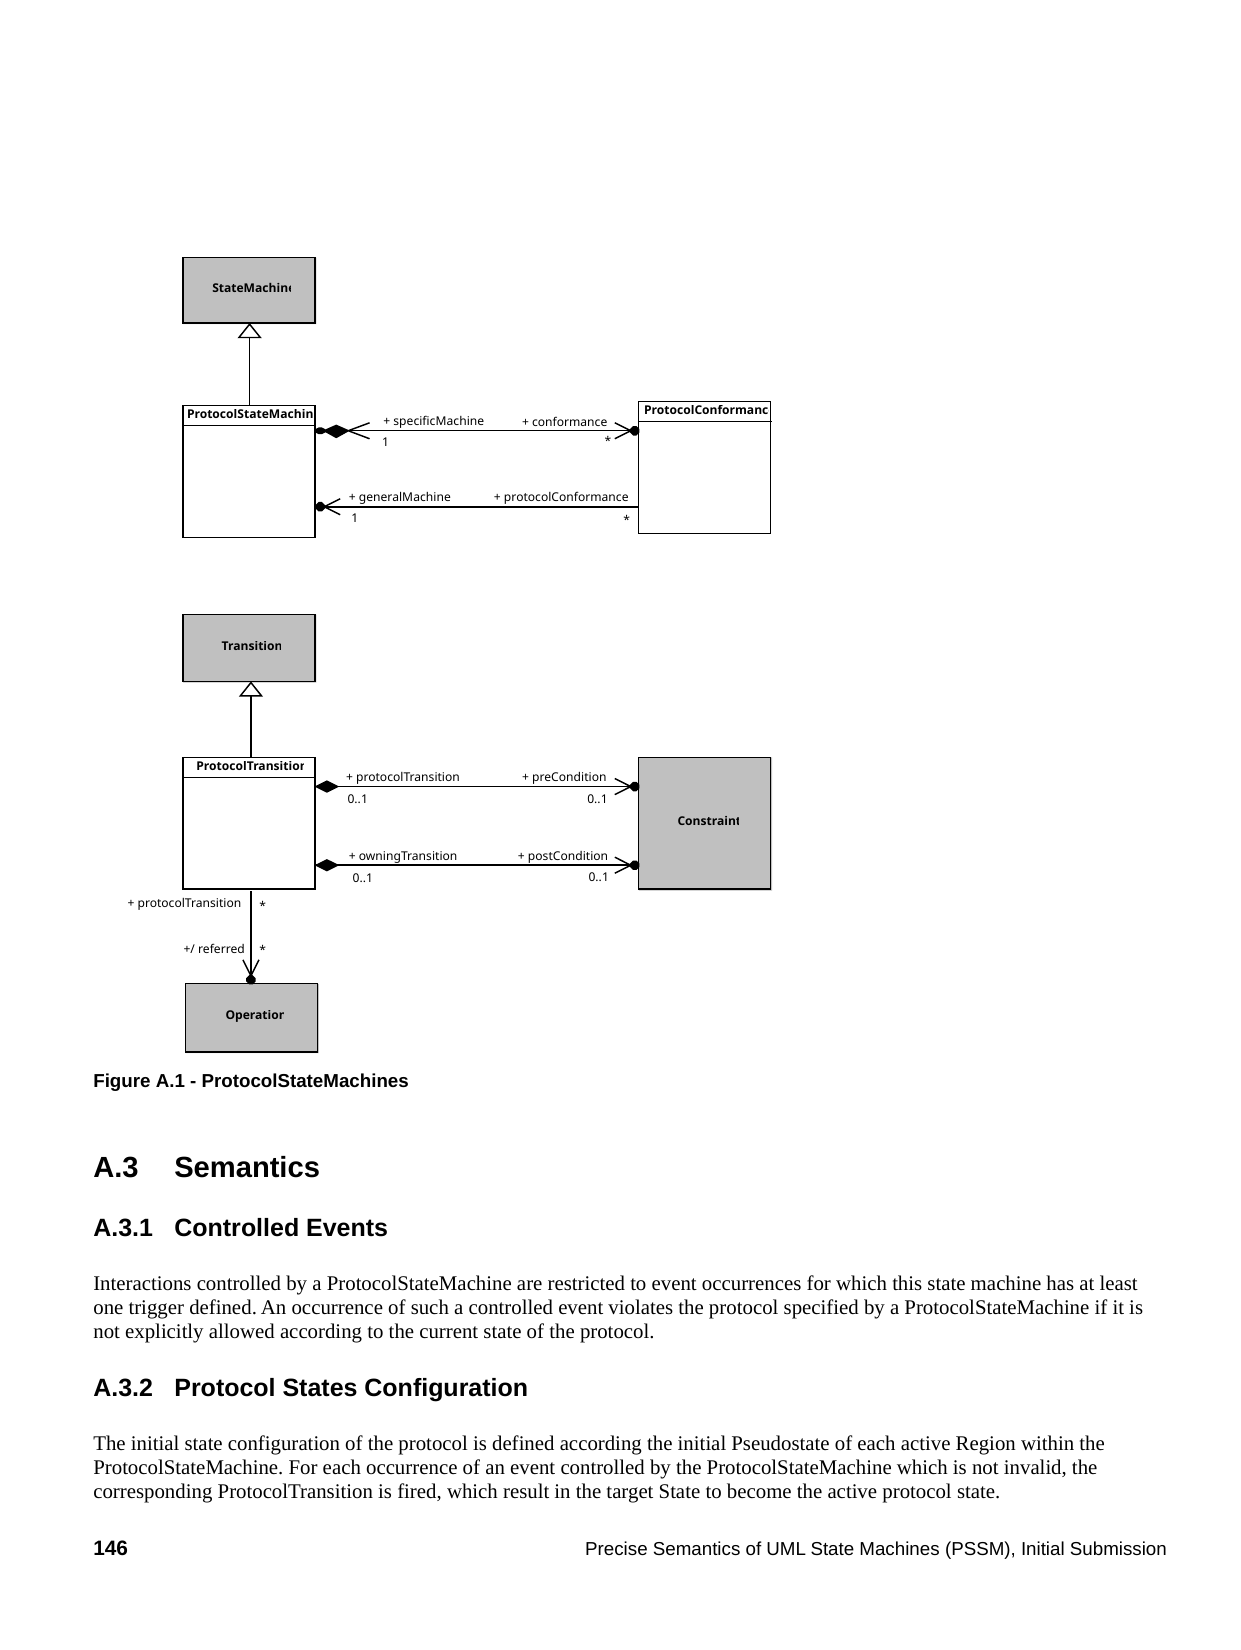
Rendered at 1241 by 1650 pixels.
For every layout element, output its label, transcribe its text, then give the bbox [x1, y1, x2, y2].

text The initial state configuration of the protocol is defined according the initial Pseudostate of each active Region within the ProtocolStateMachine. For each occurrence of an event controlled by the ProtocolStateMachine which is not invalid, the corresponding ProtocolTransition is fired, which result in the target State to become the active protocol state. [93, 1431, 1164, 1503]
text Interactions controlled by a ProtocolStateMachine are restricted to event occurrences for which this state machine has at least one trigger defined. An occurrence of such a controlled event violates the protocol specified by a ProtocolStateMachine if it is not explicitly allowed according to the current state of the protocol. [93, 1271, 1164, 1343]
subtitle Controlled Events [93, 1213, 1164, 1242]
text Figure A.1 - ProtocolStateMachines [93, 243, 786, 1092]
subtitle Semantics [93, 1148, 1164, 1183]
subtitle Protocol States Configuration [93, 1372, 1164, 1402]
